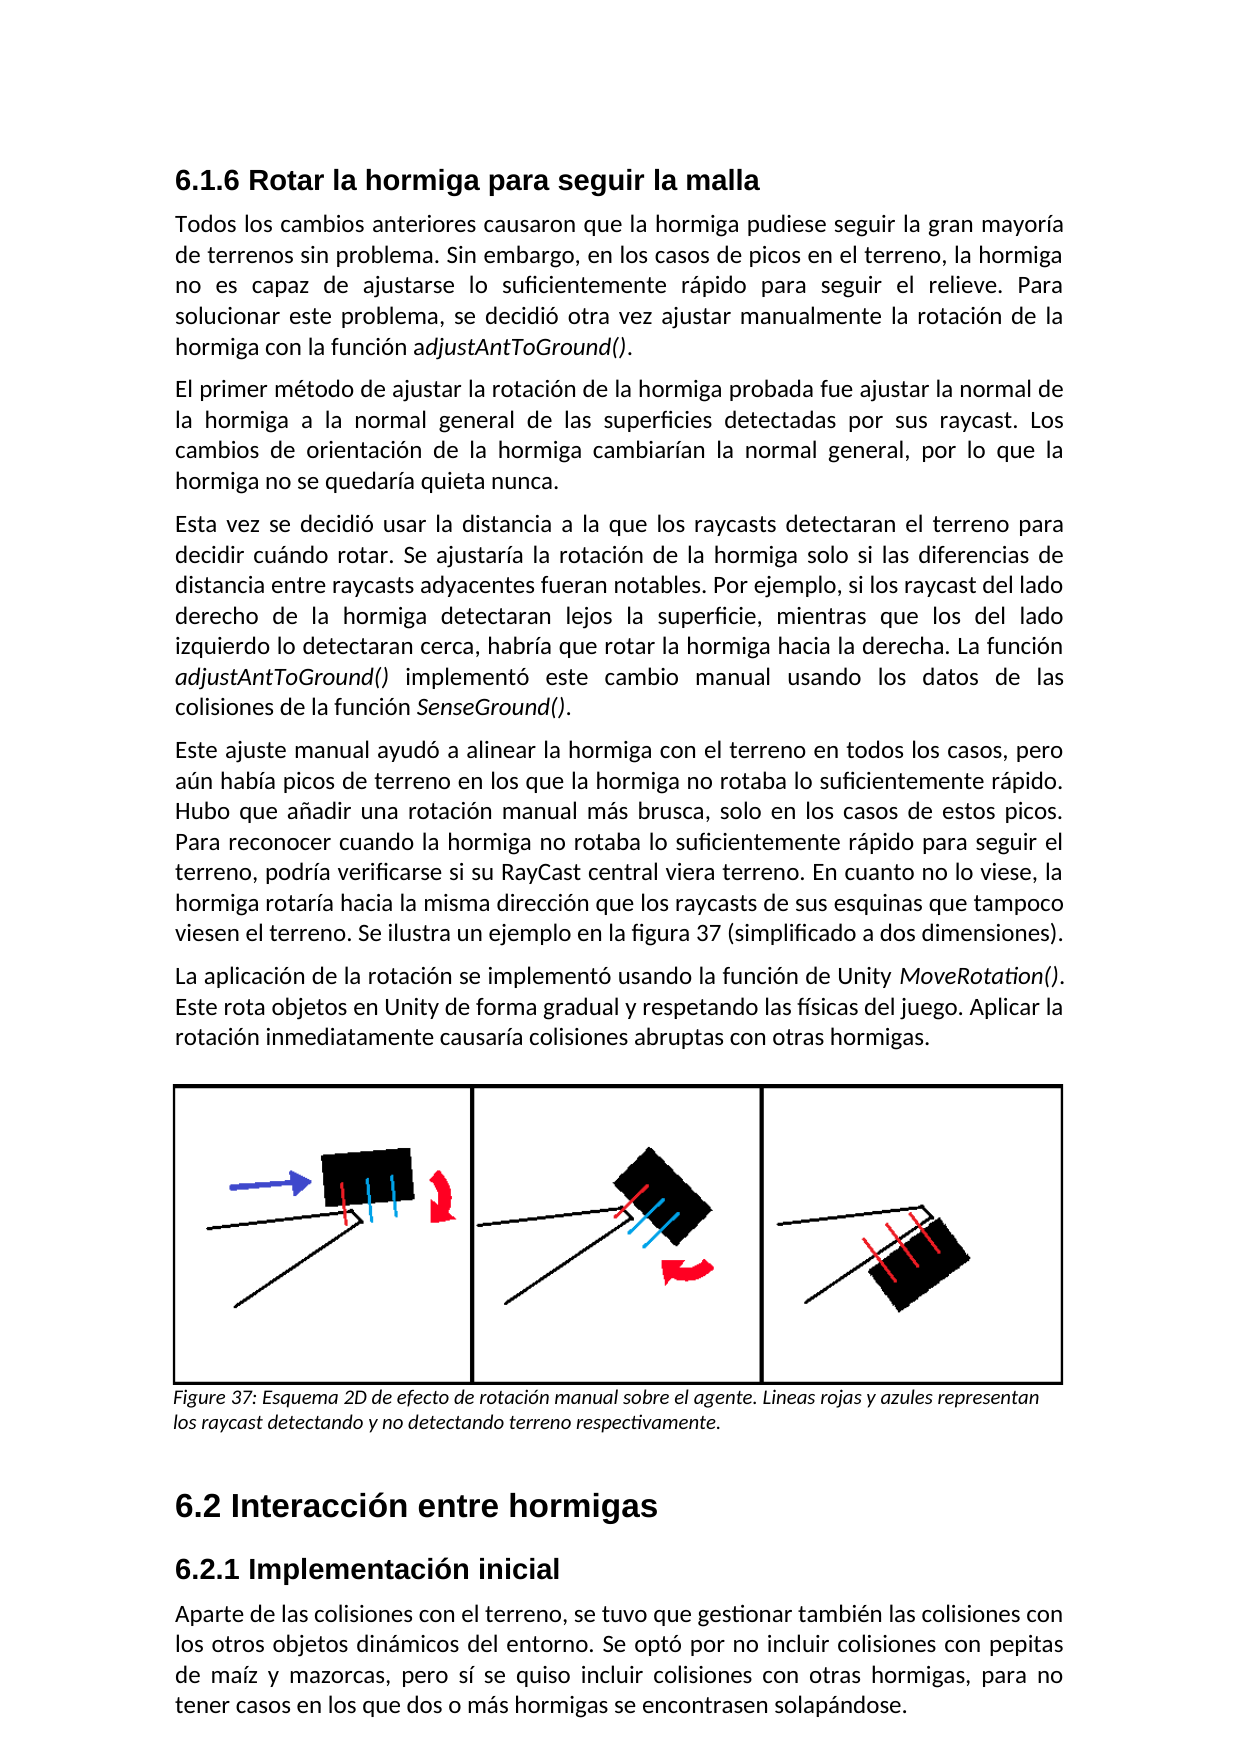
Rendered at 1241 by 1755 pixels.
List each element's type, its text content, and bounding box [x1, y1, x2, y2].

subtitle Implementación inicial [175, 1552, 1065, 1585]
text Figure 37: Esquema 2D de efecto de rotación manual sobre el agente. Lineas rojas y azules representan los raycast detectando y no detectando terreno respectivamente. [173, 1385, 1063, 1435]
picture [172, 1084, 1064, 1385]
subtitle Interacción entre hormigas [175, 1486, 1065, 1525]
text La aplicación de la rotación se implementó usando la función de Unity MoveRotation(). Este rota objetos en Unity de forma gradual y respetando las físicas del juego. Aplicar la rotación inmediatamente causaría colisiones abruptas con otras hormigas. [175, 961, 1065, 1052]
text Esta vez se decidió usar la distancia a la que los raycasts detectaran el terreno para decidir cuándo rotar. Se ajustaría la rotación de la hormiga solo si las diferencias de distancia entre raycasts adyacentes fueran notables. Por ejemplo, si los raycast del lado derecho de la hormiga detectaran lejos la superficie, mientras que los del lado izquierdo lo detectaran cerca, habría que rotar la hormiga hacia la derecha. La función adjustAntToGround() implementó este cambio manual usando los datos de las colisiones de la función SenseGround(). [175, 508, 1065, 722]
text Aparte de las colisiones con el terreno, se tuvo que gestionar también las colisiones con los otros objetos dinámicos del entorno. Se optó por no incluir colisiones con pepitas de maíz y mazorcas, pero sí se quiso incluir colisiones con otras hormigas, para no tener casos en los que dos o más hormigas se encontrasen solapándose. [175, 1598, 1065, 1720]
text El primer método de ajustar la rotación de la hormiga probada fue ajustar la normal de la hormiga a la normal general de las superficies detectadas por sus raycast. Los cambios de orientación de la hormiga cambiarían la normal general, por lo que la hormiga no se quedaría quieta nunca. [175, 374, 1065, 496]
text Este ajuste manual ayudó a alinear la hormiga con el terreno en todos los casos, pero aún había picos de terreno en los que la hormiga no rotaba lo suficientemente rápido. Hubo que añadir una rotación manual más brusca, solo en los casos de estos picos. Para reconocer cuando la hormiga no rotaba lo suficientemente rápido para seguir el terreno, podría verificarse si su RayCast central viera terreno. En cuanto no lo viese, la hormiga rotaría hacia la misma dirección que los raycasts de sus esquinas que tampoco viesen el terreno. Se ilustra un ejemplo en la figura 37 (simplificado a dos dimensiones). [175, 734, 1065, 948]
subtitle Rotar la hormiga para seguir la malla [175, 162, 1065, 196]
text Todos los cambios anteriores causaron que la hormiga pudiese seguir la gran mayoría de terrenos sin problema. Sin embargo, en los casos de picos en el terreno, la hormiga no es capaz de ajustarse lo suficientemente rápido para seguir el relieve. Para solucionar este problema, se decidió otra vez ajustar manualmente la rotación de la hormiga con la función adjustAntToGround(). [175, 208, 1065, 361]
